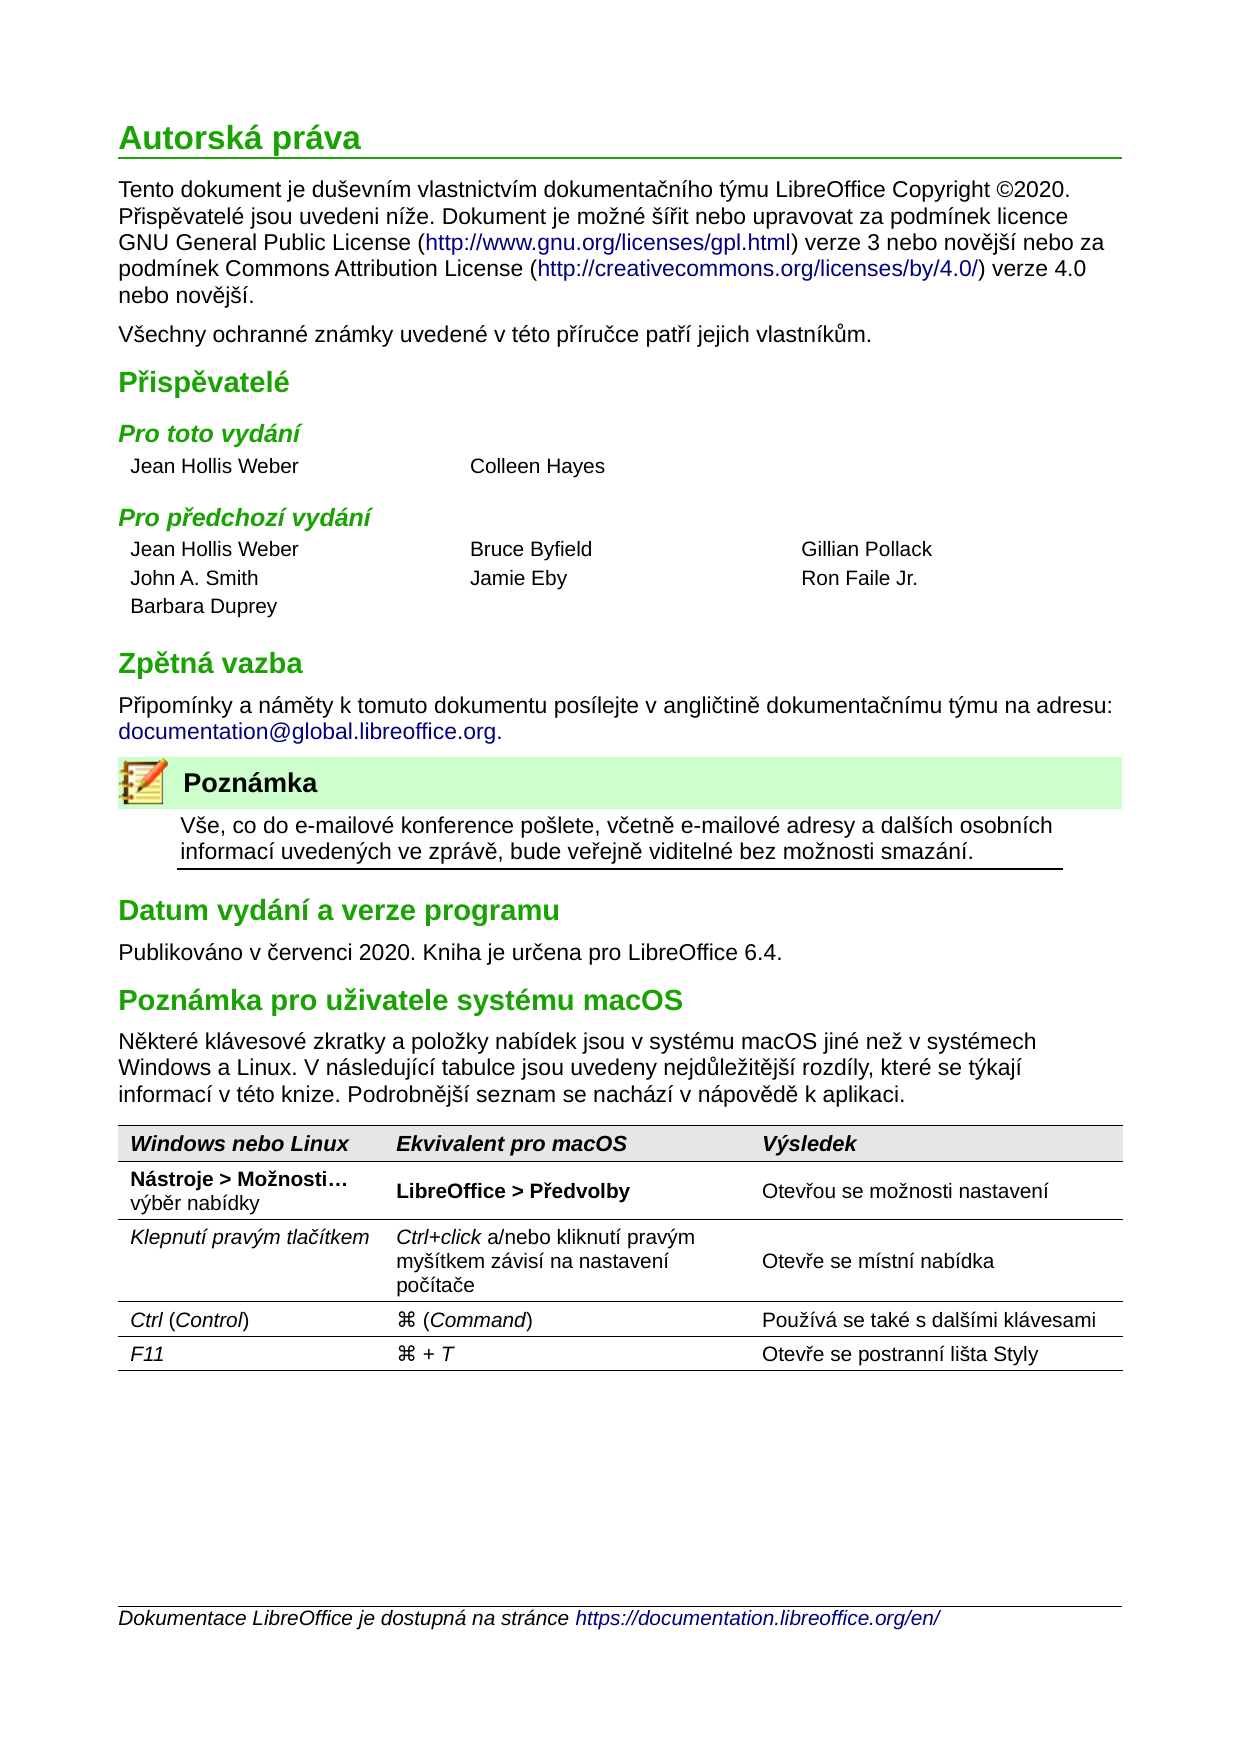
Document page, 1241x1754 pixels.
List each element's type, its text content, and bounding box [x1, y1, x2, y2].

table_header Windows nebo Linux [118, 1126, 384, 1161]
table_cell ⌘ (Command) [384, 1302, 750, 1336]
table_cell F11 [118, 1337, 384, 1370]
subtitle Poznámka pro uživatele systému macOS [118, 983, 1122, 1016]
table_cell Ctrl+click a/nebo kliknutí pravým myšítkem závisí na nastavení počítače [384, 1220, 750, 1301]
table_header Výsledek [750, 1126, 1123, 1161]
table_cell John A. Smith [118, 566, 458, 594]
table_header Jean Hollis Weber [118, 537, 458, 566]
table_cell [789, 594, 1122, 623]
table_header Ekvivalent pro macOS [384, 1126, 750, 1161]
table_cell Jamie Eby [458, 566, 789, 594]
table_header Colleen Hayes [458, 454, 789, 482]
subtitle Poznámka [118, 757, 1122, 809]
text Vše, co do e-mailové konference pošlete, včetně e-mailové adresy a dalších osobních informací uvedených ve zprávě, bude veřejně viditelné bez možnosti smazání. [177, 809, 1063, 868]
subtitle Pro předchozí vydání [118, 503, 1122, 531]
subtitle Zpětná vazba [118, 646, 1122, 680]
text Připomínky a náměty k tomuto dokumentu posílejte v angličtině dokumentačnímu týmu na adresu: documentation@global.libreoffice.org. [118, 692, 1122, 744]
table_cell Barbara Duprey [118, 594, 458, 623]
subtitle Přispěvatelé [118, 365, 1122, 398]
table_cell Otevřou se možnosti nastavení [750, 1162, 1123, 1219]
text Všechny ochranné známky uvedené v této příručce patří jejich vlastníkům. [118, 321, 1122, 347]
table_header [789, 454, 1122, 482]
table_cell Klepnutí pravým tlačítkem [118, 1220, 384, 1301]
table_cell Ron Faile Jr. [789, 566, 1122, 594]
table_cell Ctrl (Control) [118, 1302, 384, 1336]
table_cell Otevře se postranní lišta Styly [750, 1337, 1123, 1370]
table_header Jean Hollis Weber [118, 454, 458, 482]
table_header Bruce Byfield [458, 537, 789, 566]
text Tento dokument je duševním vlastnictvím dokumentačního týmu LibreOffice Copyright ©2020. Přispěvatelé jsou uvedeni níže. Dokument je možné šířit nebo upravovat za podmínek licence GNU General Public License (http://www.gnu.org/licenses/gpl.html) verze 3 nebo novější nebo za podmínek Commons Attribution License (http://creativecommons.org/licenses/by/4.0/) verze 4.0 nebo novější. [118, 176, 1122, 308]
subtitle Pro toto vydání [118, 419, 1122, 448]
table_cell [458, 594, 789, 623]
table_header Gillian Pollack [789, 537, 1122, 566]
text Publikováno v červenci 2020. Kniha je určena pro LibreOffice 6.4. [118, 939, 1122, 965]
picture [119, 757, 170, 808]
table_cell ⌘ + T [384, 1337, 750, 1370]
text Některé klávesové zkratky a položky nabídek jsou v systému macOS jiné než v systémech Windows a Linux. V následující tabulce jsou uvedeny nejdůležitější rozdíly, které se týkají informací v této knize. Podrobnější seznam se nachází v nápovědě k aplikaci. [118, 1028, 1122, 1107]
table_cell LibreOffice > Předvolby [384, 1162, 750, 1219]
subtitle Autorská práva [118, 118, 1122, 157]
table_cell Otevře se místní nabídka [750, 1220, 1123, 1301]
table_cell Používá se také s dalšími klávesami [750, 1302, 1123, 1336]
table_cell Nástroje > Možnosti… výběr nabídky [118, 1162, 384, 1219]
subtitle Datum vydání a verze programu [118, 893, 1122, 927]
